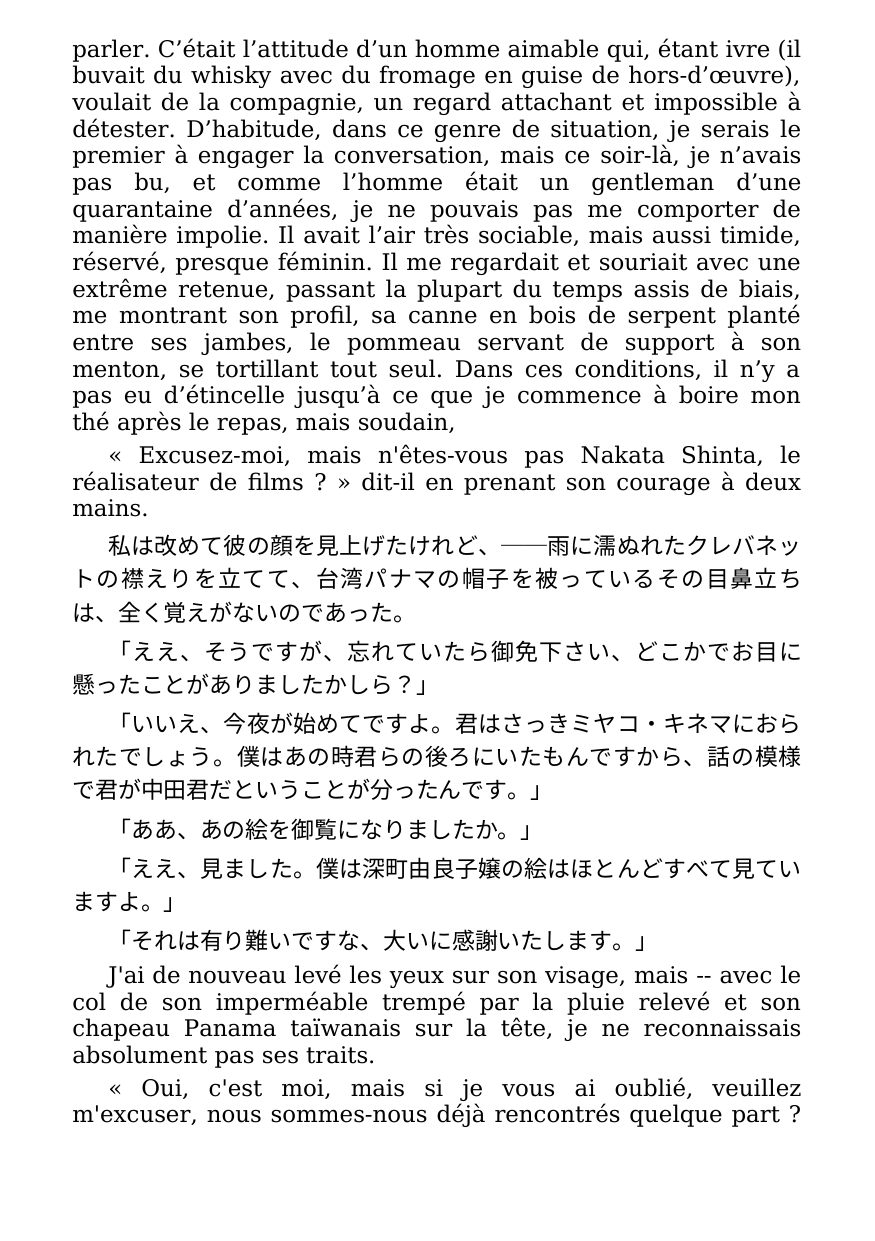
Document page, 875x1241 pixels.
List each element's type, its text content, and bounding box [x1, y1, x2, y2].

text 「ああ、あの絵を御覧になりましたか。」 [72, 812, 802, 845]
text 「ええ、そうですが、忘れていたら御免下さい、どこかでお目に懸ったことがありましたかしら？」 [72, 633, 802, 700]
text J'ai de nouveau levé les yeux sur son visage, mais -- avec le col de son imperméable trempé par la pluie relevé et son chapeau Panama taïwanais sur la tête, je ne reconnaissais absolument pas ses traits. [72, 962, 802, 1069]
text 「それは有り難いですな、大いに感謝いたします。」 [72, 923, 802, 956]
text 「ええ、見ました。僕は深町由良子嬢の絵はほとんどすべて見ていますよ。」 [72, 851, 802, 917]
text parler. C’était l’attitude d’un homme aimable qui, étant ivre (il buvait du whisky avec du fromage en guise de hors-d’œuvre), voulait de la compagnie, un regard attachant et impossible à détester. D’habitude, dans ce genre de situation, je serais le premier à engager la conversation, mais ce soir-là, je n’avais pas bu, et comme l’homme était un gentleman d’une quarantaine d’années, je ne pouvais pas me comporter de manière impolie. Il avait l’air très sociable, mais aussi timide, réservé, presque féminin. Il me regardait et souriait avec une extrême retenue, passant la plupart du temps assis de biais, me montrant son profil, sa canne en bois de serpent planté entre ses jambes, le pommeau servant de support à son menton, se tortillant tout seul. Dans ces conditions, il n’y a pas eu d’étincelle jusqu’à ce que je commence à boire mon thé après le repas, mais soudain, [72, 36, 802, 436]
text 「いいえ、今夜が始めてですよ。君はさっきミヤコ・キネマにおられたでしょう。僕はあの時君らの後ろにいたもんですから、話の模様で君が中田君だということが分ったんです。」 [72, 706, 802, 806]
text « Oui, c'est moi, mais si je vous ai oublié, veuillez m'excuser, nous sommes-nous déjà rencontrés quelque part ? [72, 1075, 802, 1128]
text « Excusez-moi, mais n'êtes-vous pas Nakata Shinta, le réalisateur de films ? » dit-il en prenant son courage à deux mains. [72, 442, 802, 522]
text 私は改めて彼の顔を見上げたけれど、──雨に濡ぬれたクレバネットの襟えりを立てて、台湾パナマの帽子を被っているその目鼻立ちは、全く覚えがないのであった。 [72, 528, 802, 628]
